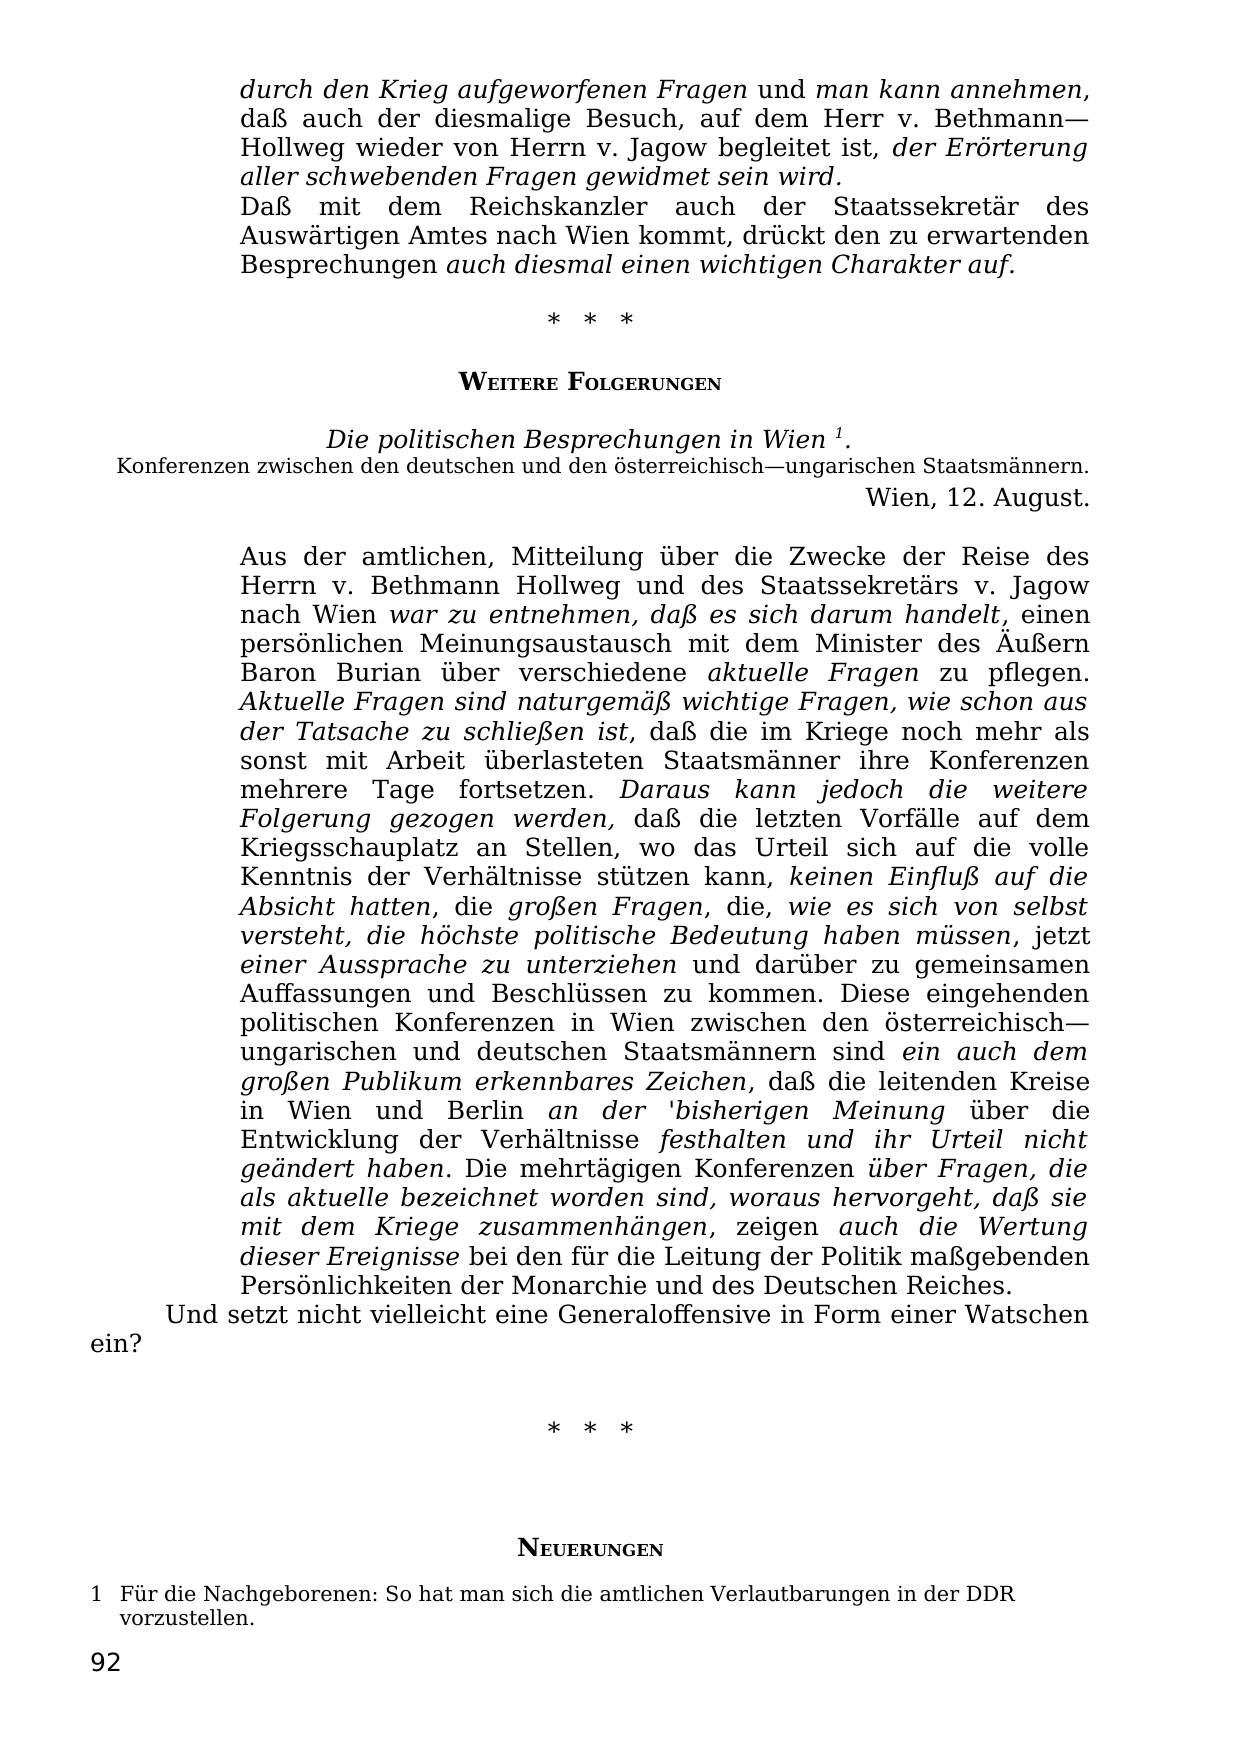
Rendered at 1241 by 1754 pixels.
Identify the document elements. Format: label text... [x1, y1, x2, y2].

text Konferenzen zwischen den deutschen und den österreichisch—ungarischen Staatsmännern. [90, 454, 1091, 478]
text Aus der amtlichen, Mitteilung über die Zwecke der Reise des Herrn v. Bethmann Hollweg und des Staatssekretärs v. Jagow nach Wien war zu entnehmen, daß es sich darum handelt, einen persönlichen Meinungsaustausch mit dem Minister des Äußern Baron Burian über verschiedene aktuelle Fragen zu pflegen. Aktuelle Fragen sind naturgemäß wichtige Fragen, wie schon aus der Tatsache zu schließen ist, daß die im Kriege noch mehr als sonst mit Arbeit überlasteten Staatsmänner ihre Konferenzen mehrere Tage fortsetzen. Daraus kann jedoch die weitere Folgerung gezogen werden, daß die letzten Vorfälle auf dem Kriegsschauplatz an Stellen, wo das Urteil sich auf die volle Kenntnis der Verhältnisse stützen kann, keinen Einfluß auf die Absicht hatten, die großen Fragen, die, wie es sich von selbst versteht, die höchste politische Bedeutung haben müssen, jetzt einer Aussprache zu unterziehen und darüber zu gemeinsamen Auffassungen und Beschlüssen zu kommen. Diese eingehenden politischen Konferenzen in Wien zwischen den österreichisch—ungarischen und deutschen Staatsmännern sind ein auch dem großen Publikum erkennbares Zeichen, daß die leitenden Kreise in Wien und Berlin an der 'bisherigen Meinung über die Entwicklung der Verhältnisse festhalten und ihr Urteil nicht geändert haben. Die mehrtägigen Konferenzen über Fragen, die als aktuelle bezeichnet worden sind, woraus hervorgeht, daß sie mit dem Kriege zusammenhängen, zeigen auch die Wertung dieser Ereignisse bei den für die Leitung der Politik maßgebenden Persönlichkeiten der Monarchie und des Deutschen Reiches. [240, 542, 1091, 1300]
text Wien, 12. August. [90, 478, 1091, 512]
text durch den Krieg aufgeworfenen Fragen und man kann annehmen, daß auch der diesmalige Besuch, auf dem Herr v. Bethmann—Hollweg wieder von Herrn v. Jagow begleitet ist, der Erörterung aller schwebenden Fragen gewidmet sein wird. [240, 75, 1091, 192]
text Weitere Folgerungen [90, 337, 1091, 396]
text * * * [90, 1417, 1091, 1446]
text * * * [90, 308, 1091, 337]
text Und setzt nicht vielleicht eine Generaloffensive in Form einer Watschen ein? [90, 1300, 1091, 1358]
text Für die Nachgeborenen: So hat man sich die amtlichen Verlautbarungen in der DDR vorzustellen. [90, 1582, 1091, 1631]
text Neuerungen [90, 1504, 1091, 1562]
text Die politischen Besprechungen in Wien . [90, 425, 1091, 454]
text Daß mit dem Reichskanzler auch der Staatssekretär des Auswärtigen Amtes nach Wien kommt, drückt den zu erwartenden Besprechungen auch diesmal einen wichtigen Charakter auf. [240, 192, 1091, 279]
